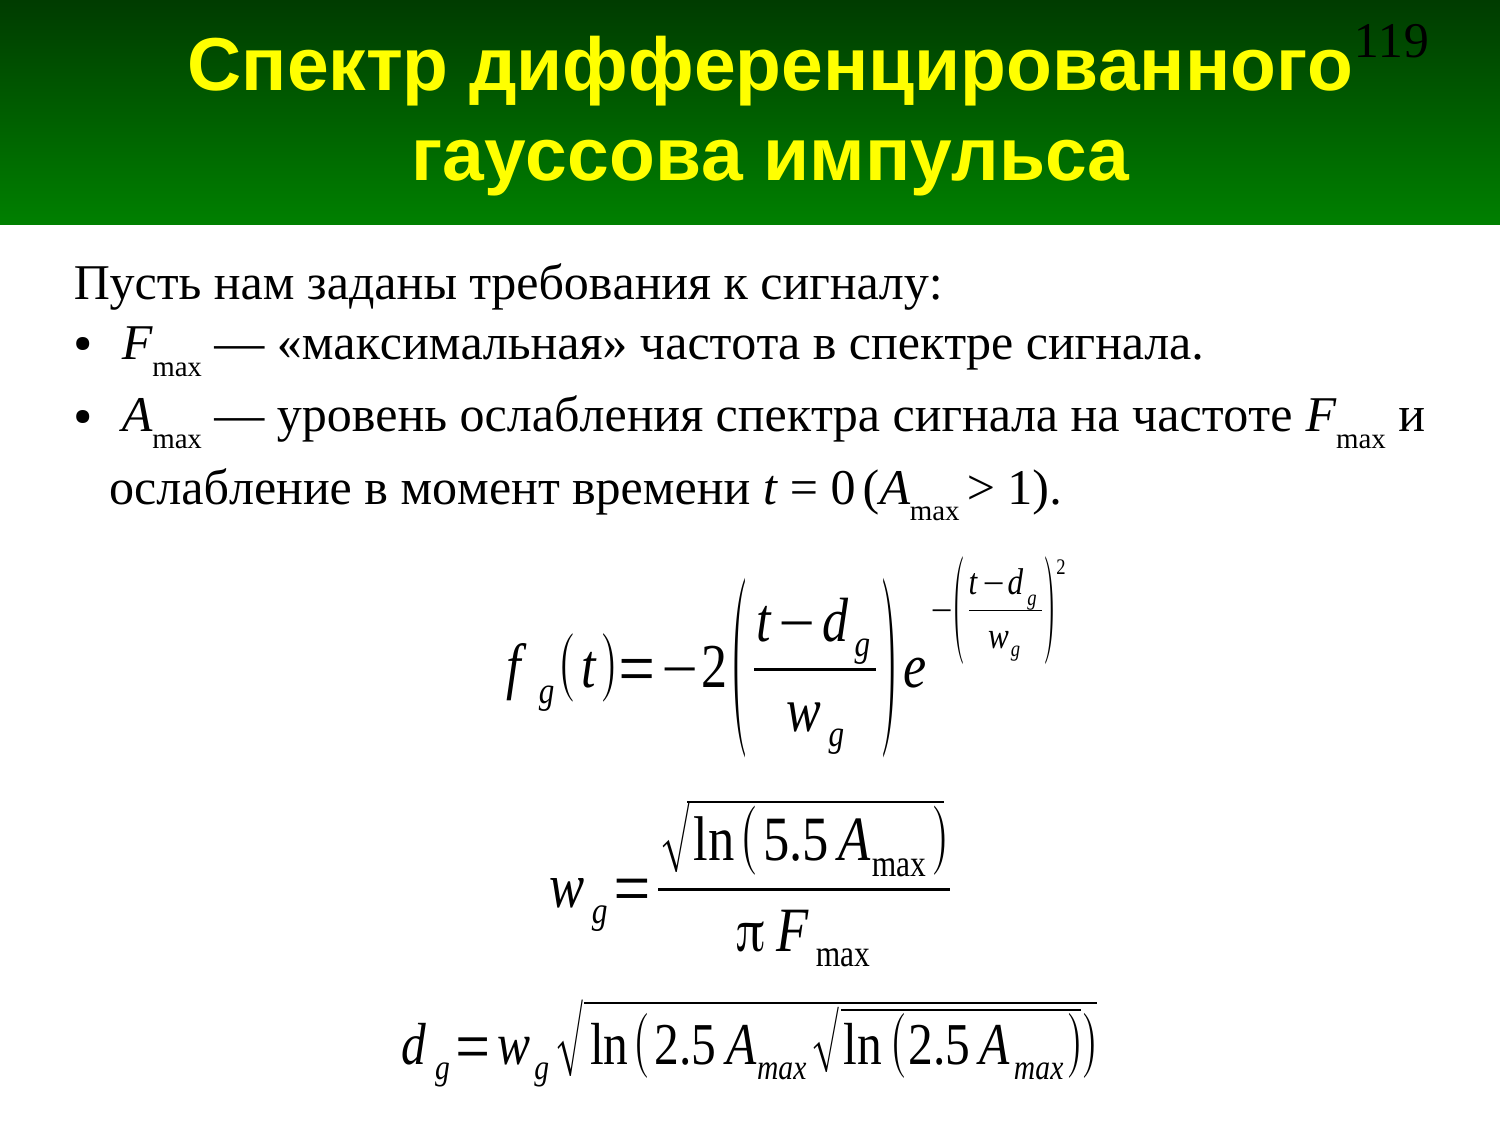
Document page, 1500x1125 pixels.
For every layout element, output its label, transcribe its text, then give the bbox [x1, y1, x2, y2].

chart [483, 555, 1078, 762]
text_box Пусть нам заданы требования к сигналу: Fmax — «максимальная» частота в спектре сигнала. Amax — уровень ослабления спектра сигнала на частоте Fmax и ослабление в момент времени t = 0 (Amax > 1). [59, 242, 1453, 679]
title Спектр дифференцированного гауссова импульса [100, 7, 1441, 204]
chart [388, 998, 1112, 1087]
chart [535, 797, 965, 975]
